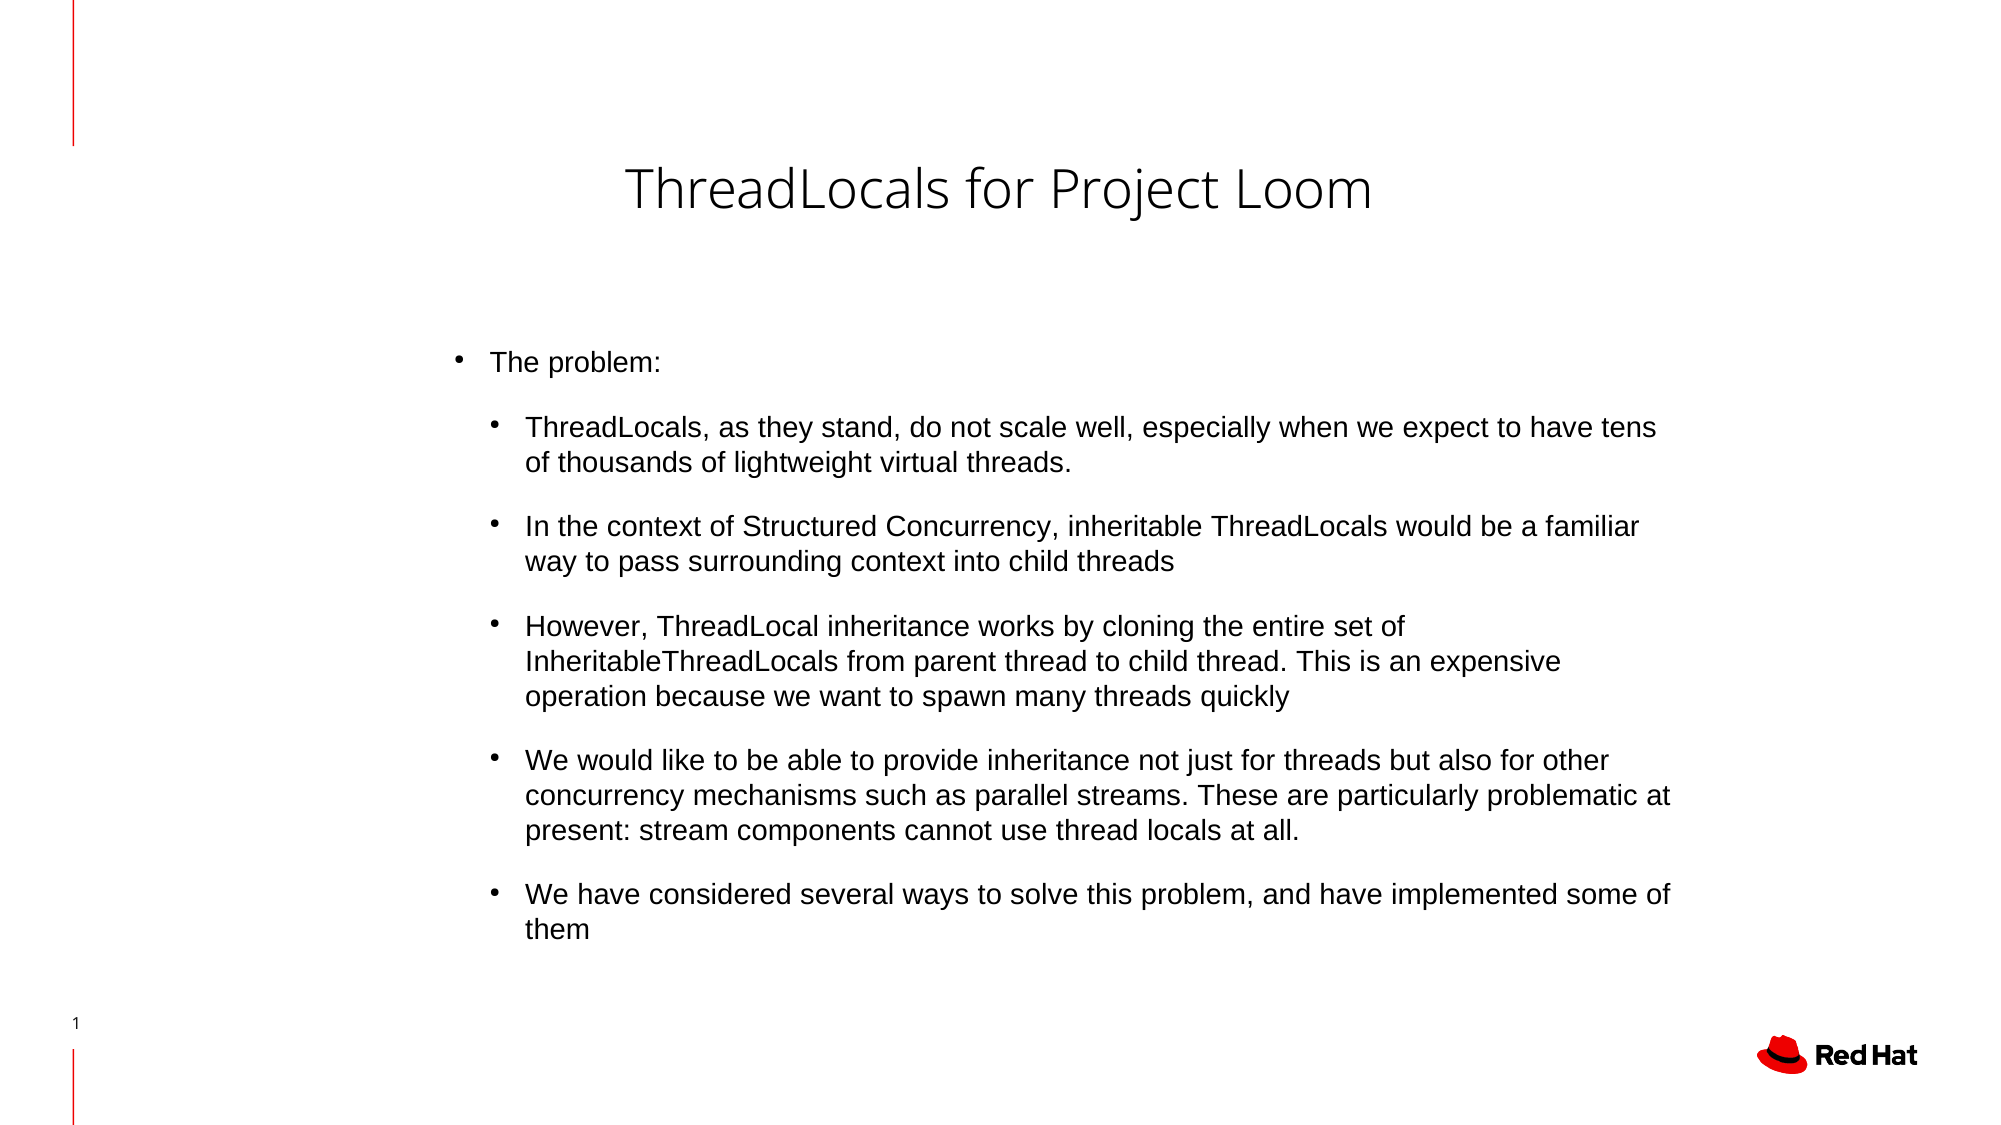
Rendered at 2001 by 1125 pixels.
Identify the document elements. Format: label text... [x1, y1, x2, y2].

picture [1757, 1035, 1918, 1074]
title ThreadLocals for Project Loom [288, 154, 1714, 314]
text_box The problem: ThreadLocals, as they stand, do not scale well, especially when we expect to have tens of thousands of lightweight virtual threads. In the context of Structured Concurrency, inheritable ThreadLocals would be a familiar way to pass surrounding context into child threads However, ThreadLocal inheritance works by cloning the entire set of InheritableThreadLocals from parent thread to child thread. This is an expensive operation because we want to spawn many threads quickly We would like to be able to provide inheritance not just for threads but also for other concurrency mechanisms such as parallel streams. These are particularly problematic at present: stream components cannot use thread locals at all. We have considered several ways to solve this problem, and have implemented some of them [439, 336, 1726, 1018]
